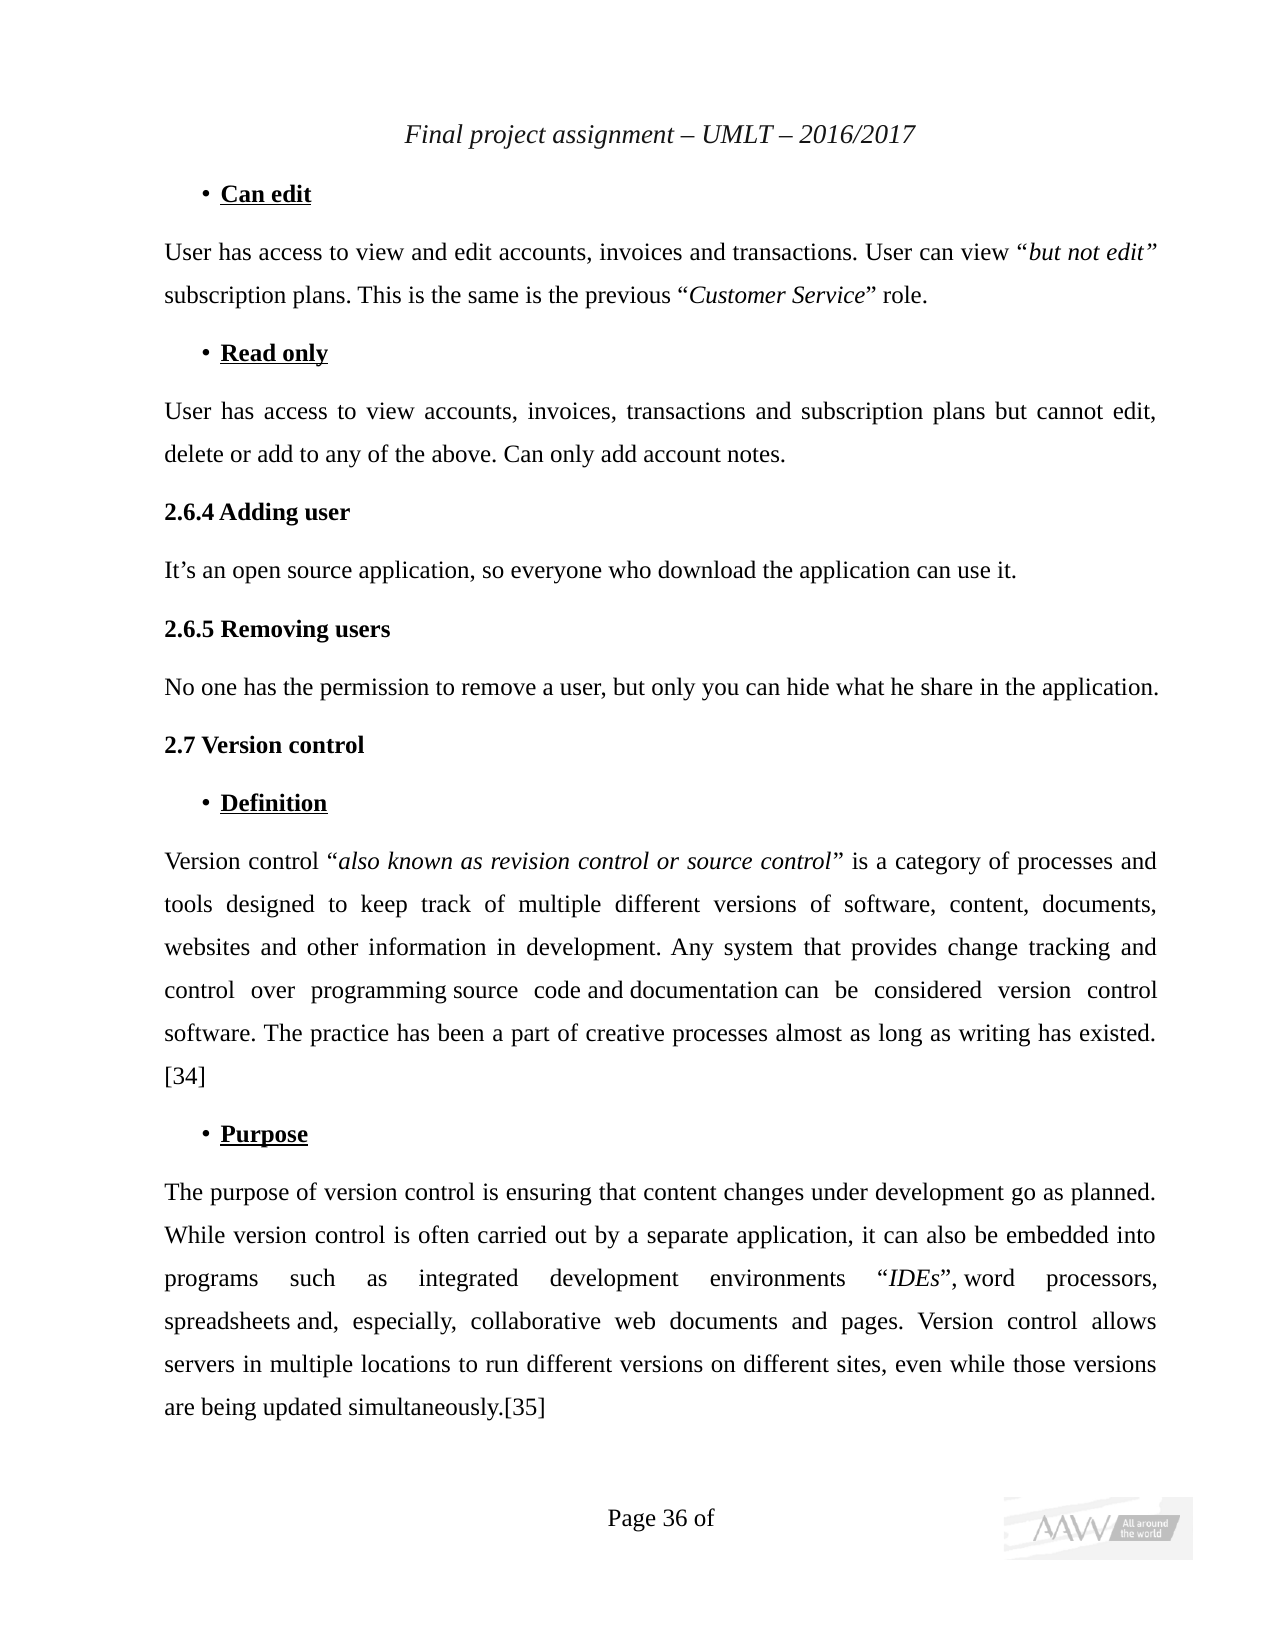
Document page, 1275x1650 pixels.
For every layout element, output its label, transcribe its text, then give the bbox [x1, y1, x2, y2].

text The purpose of version control is ensuring that content changes under development go as planned. While version control is often carried out by a separate application, it can also be embedded into programs such as integrated development environments “IDEs”, word processors, spreadsheets and, especially, collaborative web documents and pages. Version control allows servers in multiple locations to run different versions on different sites, even while those versions are being updated simultaneously.[35] [164, 1177, 1158, 1421]
text No one has the permission to remove a user, but only you can hide what he share in the application. [164, 672, 1167, 701]
subtitle 2.6.4 Adding user [164, 497, 1158, 526]
text User has access to view accounts, invoices, transactions and subscription plans but cannot edit, delete or add to any of the above. Can only add account notes. [164, 396, 1158, 468]
subtitle 2.7 Version control [164, 730, 1158, 759]
list Can edit [202, 179, 1158, 207]
picture [1003, 1497, 1193, 1560]
text Version control “also known as revision control or source control” is a category of processes and tools designed to keep track of multiple different versions of software, content, documents, websites and other information in development. Any system that provides change tracking and control over programming source code and documentation can be considered version control software. The practice has been a part of creative processes almost as long as writing has existed.[34] [164, 846, 1158, 1090]
text User has access to view and edit accounts, invoices and transactions. User can view “but not edit” subscription plans. This is the same is the previous “Customer Service” role. [164, 237, 1158, 309]
list Definition [202, 788, 1158, 817]
list Purpose [202, 1119, 1158, 1148]
text It’s an open source application, so everyone who download the application can use it. [164, 556, 1158, 584]
list Read only [202, 338, 1158, 367]
subtitle 2.6.5 Removing users [164, 614, 1158, 642]
